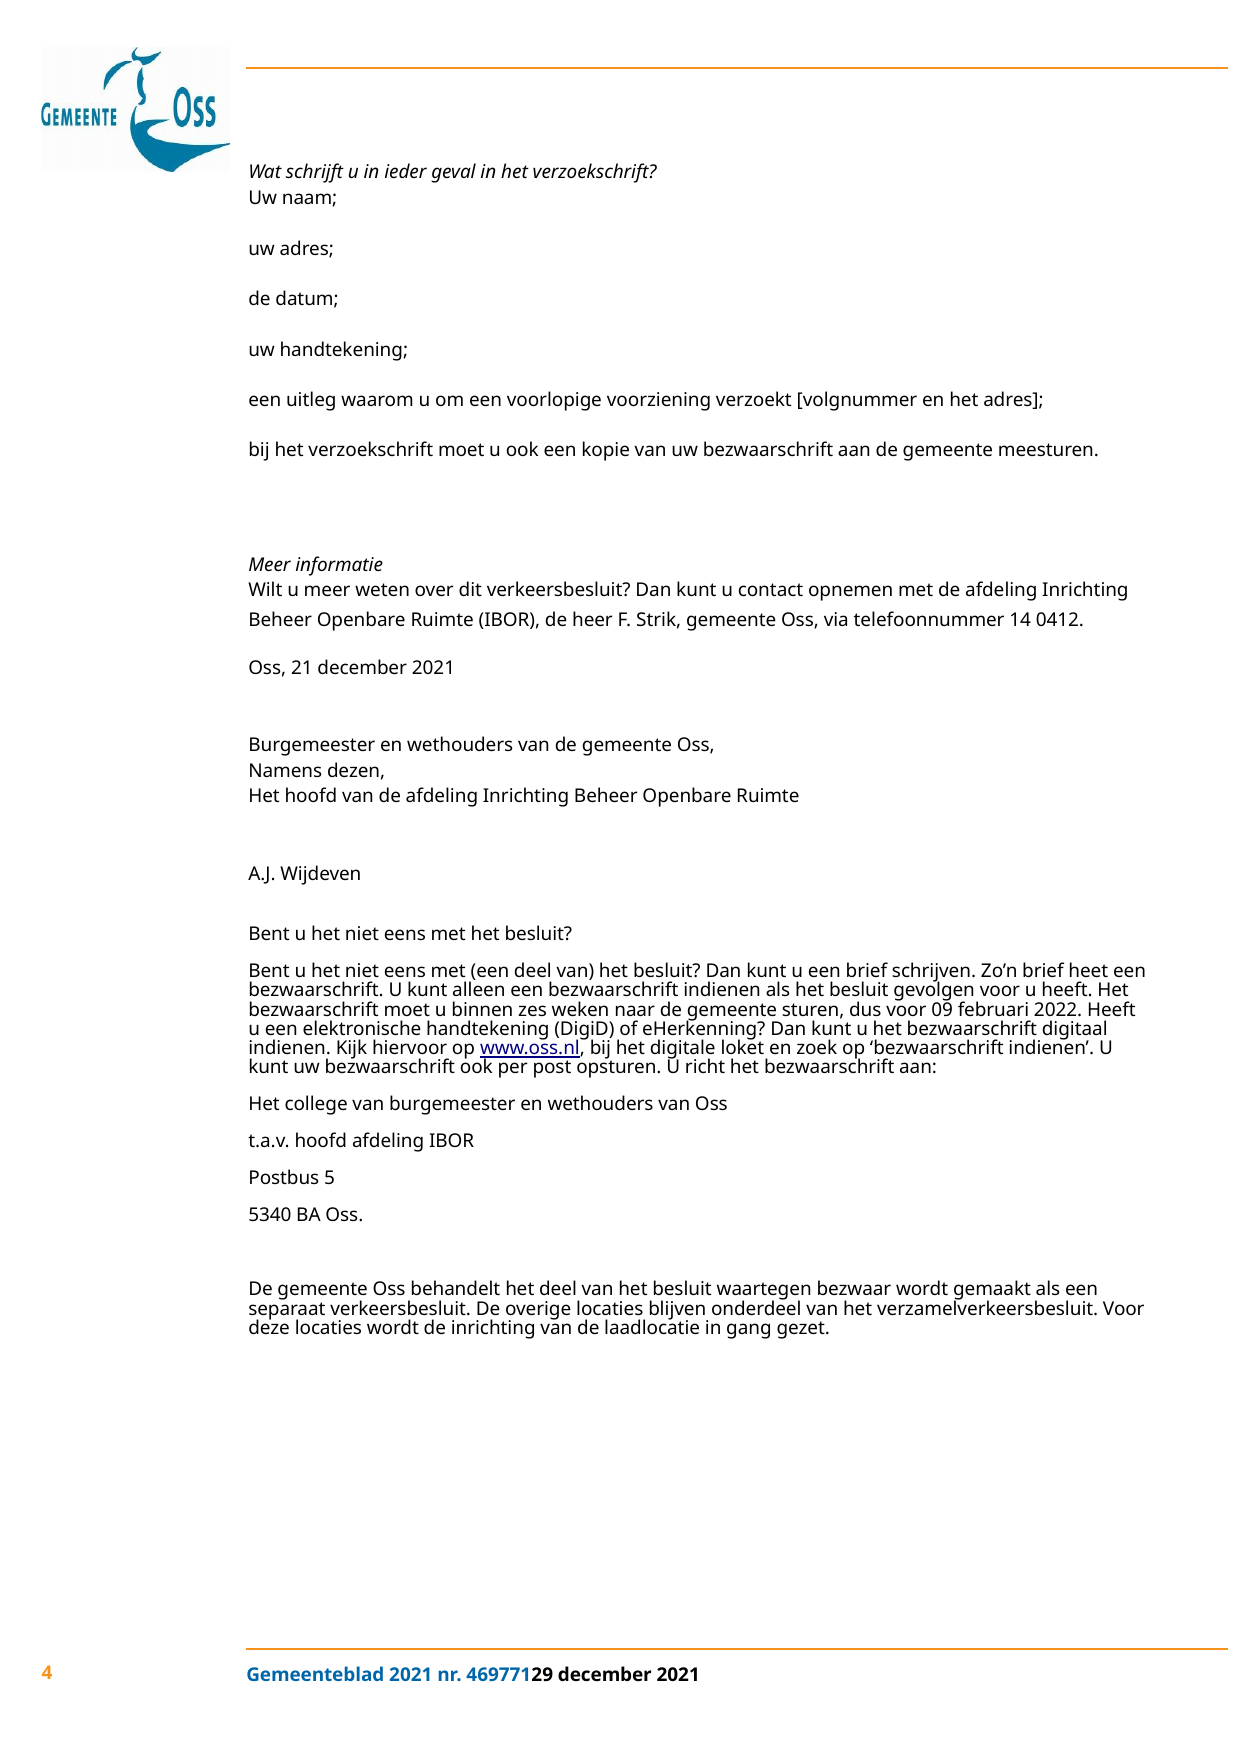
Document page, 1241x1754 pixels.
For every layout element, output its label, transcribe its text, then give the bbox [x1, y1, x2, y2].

text een uitleg waarom u om een voorlopige voorziening verzoekt [volgnummer en het adres]; [248, 386, 1152, 412]
text Uw naam; [248, 184, 1152, 210]
text De gemeente Oss behandelt het deel van het besluit waartegen bezwaar wordt gemaakt als een separaat verkeersbesluit. De overige locaties blijven onderdeel van het verzamelverkeersbesluit. Voor deze locaties wordt de inrichting van de laadlocatie in gang gezet. [248, 1280, 1152, 1338]
text Wat schrijft u in ieder geval in het verzoekschrift? [248, 159, 1152, 184]
text Bent u het niet eens met het besluit? [248, 925, 1152, 944]
text Meer informatie [248, 551, 1152, 577]
text bij het verzoekschrift moet u ook een kopie van uw bezwaarschrift aan de gemeente meesturen. [248, 437, 1152, 462]
text Wilt u meer weten over dit verkeersbesluit? Dan kunt u contact opnemen met de afdeling Inrichting Beheer Openbare Ruimte (IBOR), de heer F. Strik, gemeente Oss, via telefoonnummer 14 0412. [248, 577, 1152, 632]
text t.a.v. hoofd afdeling IBOR [248, 1132, 1152, 1152]
text uw adres; [248, 235, 1152, 261]
text A.J. Wijdeven [248, 860, 1152, 886]
text uw handtekening; [248, 336, 1152, 361]
text Het college van burgemeester en wethouders van Oss [248, 1095, 1152, 1114]
text Burgemeester en wethouders van de gemeente Oss, [248, 731, 1152, 757]
text Postbus 5 [248, 1169, 1152, 1188]
text Oss, 21 december 2021 [248, 654, 1152, 680]
picture [41, 47, 231, 172]
text de datum; [248, 285, 1152, 311]
text Bent u het niet eens met (een deel van) het besluit? Dan kunt u een brief schrijven. Zo’n brief heet een bezwaarschrift. U kunt alleen een bezwaarschrift indienen als het besluit gevolgen voor u heeft. Het bezwaarschrift moet u binnen zes weken naar de gemeente sturen, dus voor 09 februari 2022. Heeft u een elektronische handtekening (DigiD) of eHerkenning? Dan kunt u het bezwaarschrift digitaal indienen. Kijk hiervoor op www.oss.nl, bij het digitale loket en zoek op ‘bezwaarschrift indienen’. U kunt uw bezwaarschrift ook per post opsturen. U richt het bezwaarschrift aan: [248, 962, 1152, 1078]
text Namens dezen, [248, 757, 1152, 783]
text Het hoofd van de afdeling Inrichting Beheer Openbare Ruimte [248, 783, 1152, 808]
text 5340 BA Oss. [248, 1206, 1152, 1226]
